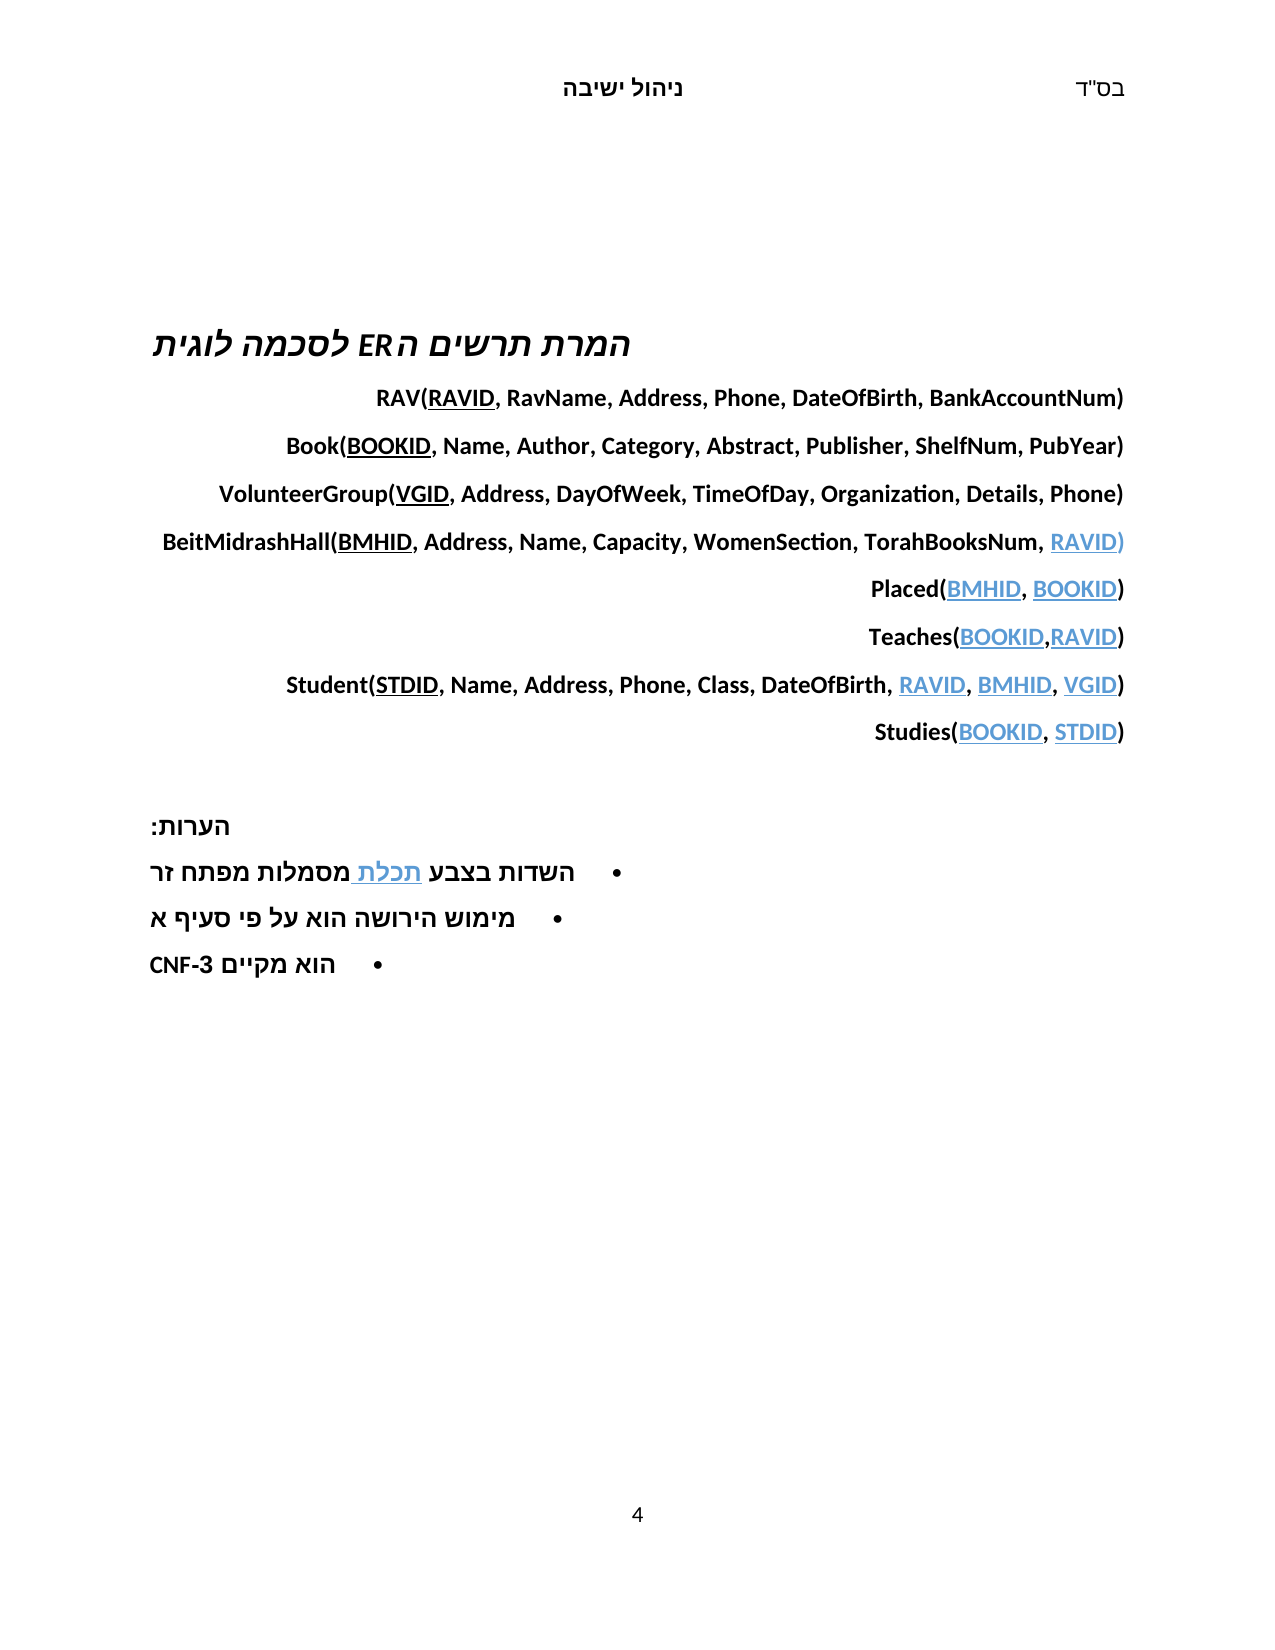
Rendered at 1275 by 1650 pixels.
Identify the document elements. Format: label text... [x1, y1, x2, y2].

text הערות: [150, 812, 1125, 841]
list הוא מקיים 3-CNF [150, 950, 1087, 980]
text Student(STDID, Name, Address, Phone, Class, DateOfBirth, RAVID, BMHID, VGID) [150, 669, 1125, 699]
list השדות בצבע תכלת מסמלות מפתח זר [150, 858, 1087, 887]
text RAV(RAVID, RavName, Address, Phone, DateOfBirth, BankAccountNum) [150, 382, 1125, 413]
text VolunteerGroup(VGID, Address, DayOfWeek, TimeOfDay, Organization, Details, Phone) [150, 478, 1125, 508]
text Studies(BOOKID, STDID) [150, 716, 1125, 747]
text BeitMidrashHall(BMHID, Address, Name, Capacity, WomenSection, TorahBooksNum, RAVID) [150, 526, 1125, 556]
list מימוש הירושה הוא על פי סעיף א [150, 904, 1087, 932]
text Book(BOOKID, Name, Author, Category, Abstract, Publisher, ShelfNum, PubYear) [150, 430, 1125, 461]
text Placed(BMHID, BOOKID) [150, 573, 1125, 604]
text Teaches(BOOKID,RAVID) [150, 621, 1125, 652]
text המרת תרשים הER לסכמה לוגית [150, 324, 1125, 365]
